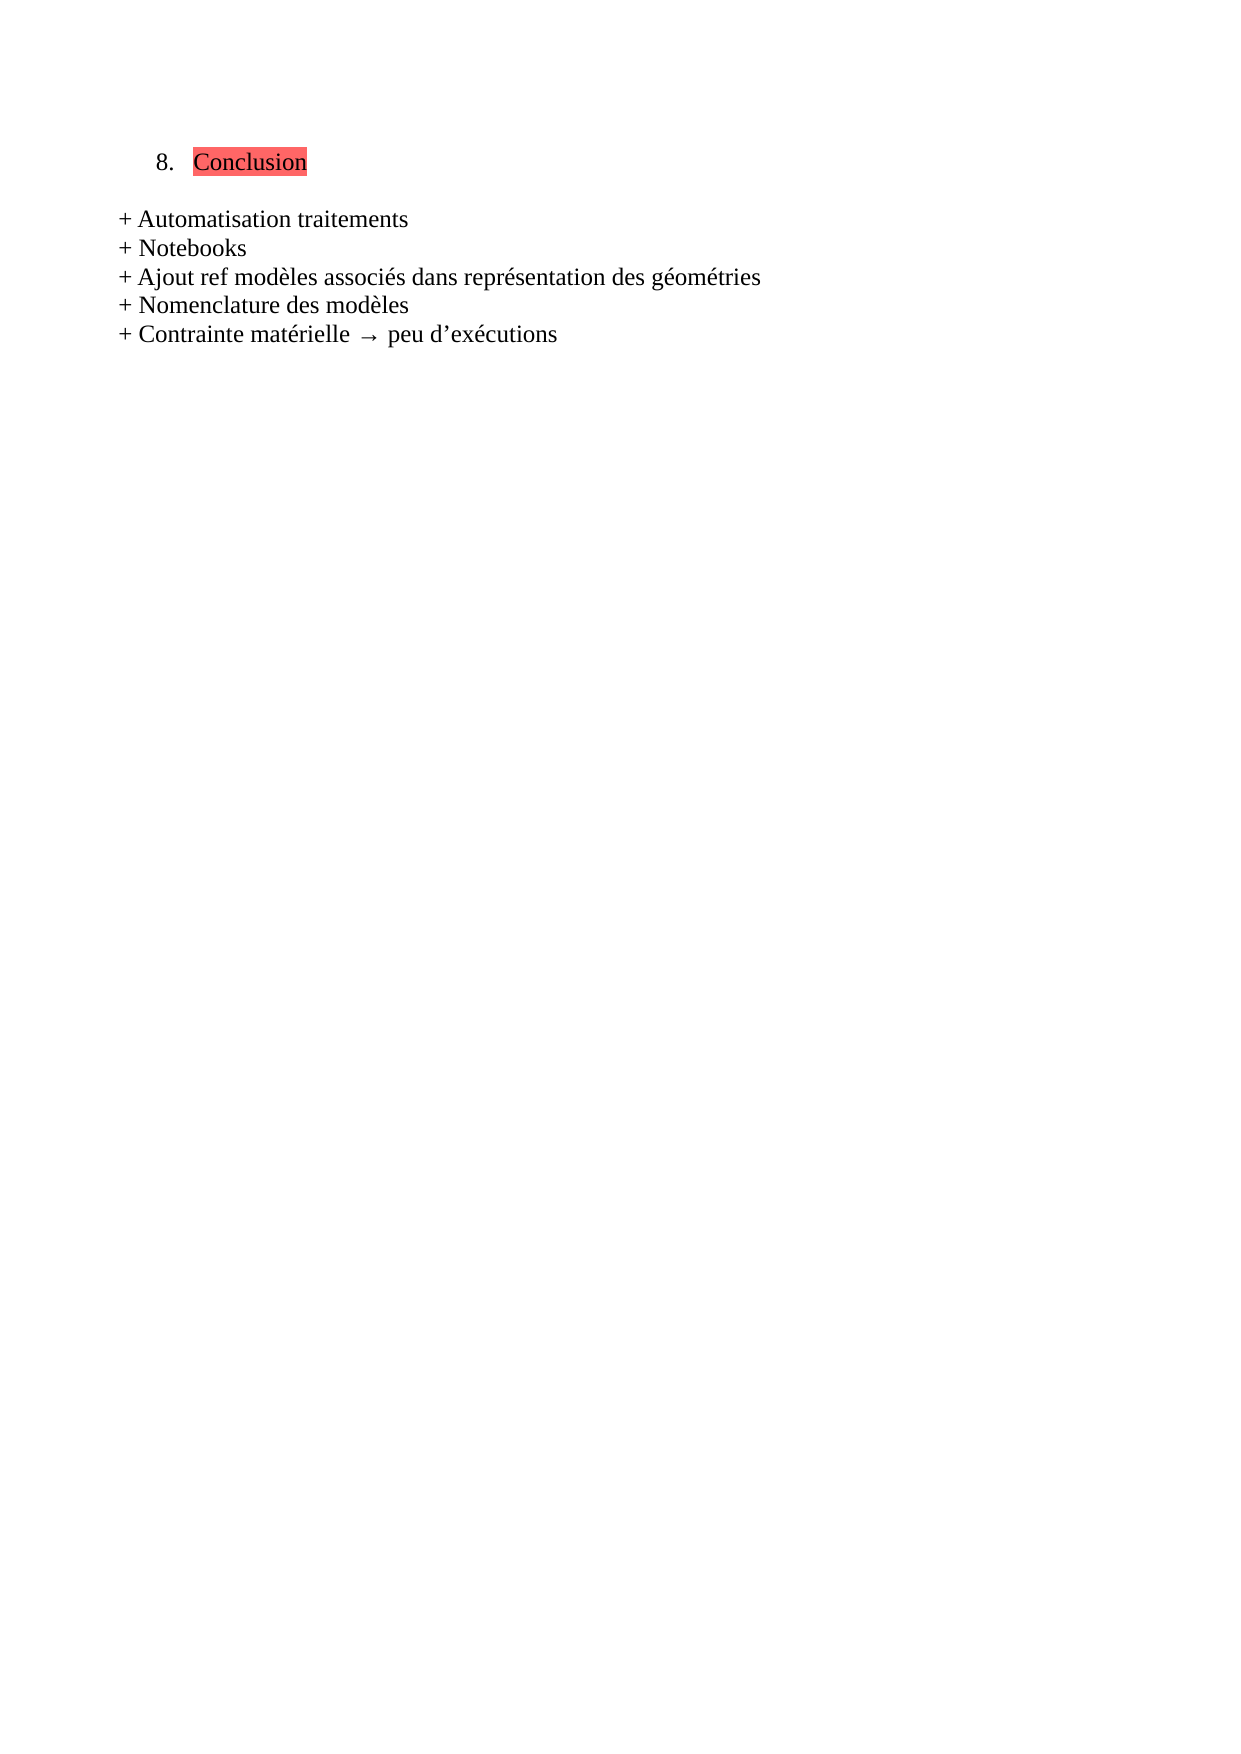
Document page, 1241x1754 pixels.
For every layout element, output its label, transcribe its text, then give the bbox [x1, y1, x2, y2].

list Conclusion [156, 147, 1122, 176]
text + Notebooks [118, 233, 1122, 262]
text + Ajout ref modèles associés dans représentation des géométries [118, 262, 1122, 291]
text + Contrainte matérielle → peu d’exécutions [118, 319, 1122, 348]
text + Nomenclature des modèles [118, 291, 1122, 319]
text + Automatisation traitements [118, 204, 1122, 233]
